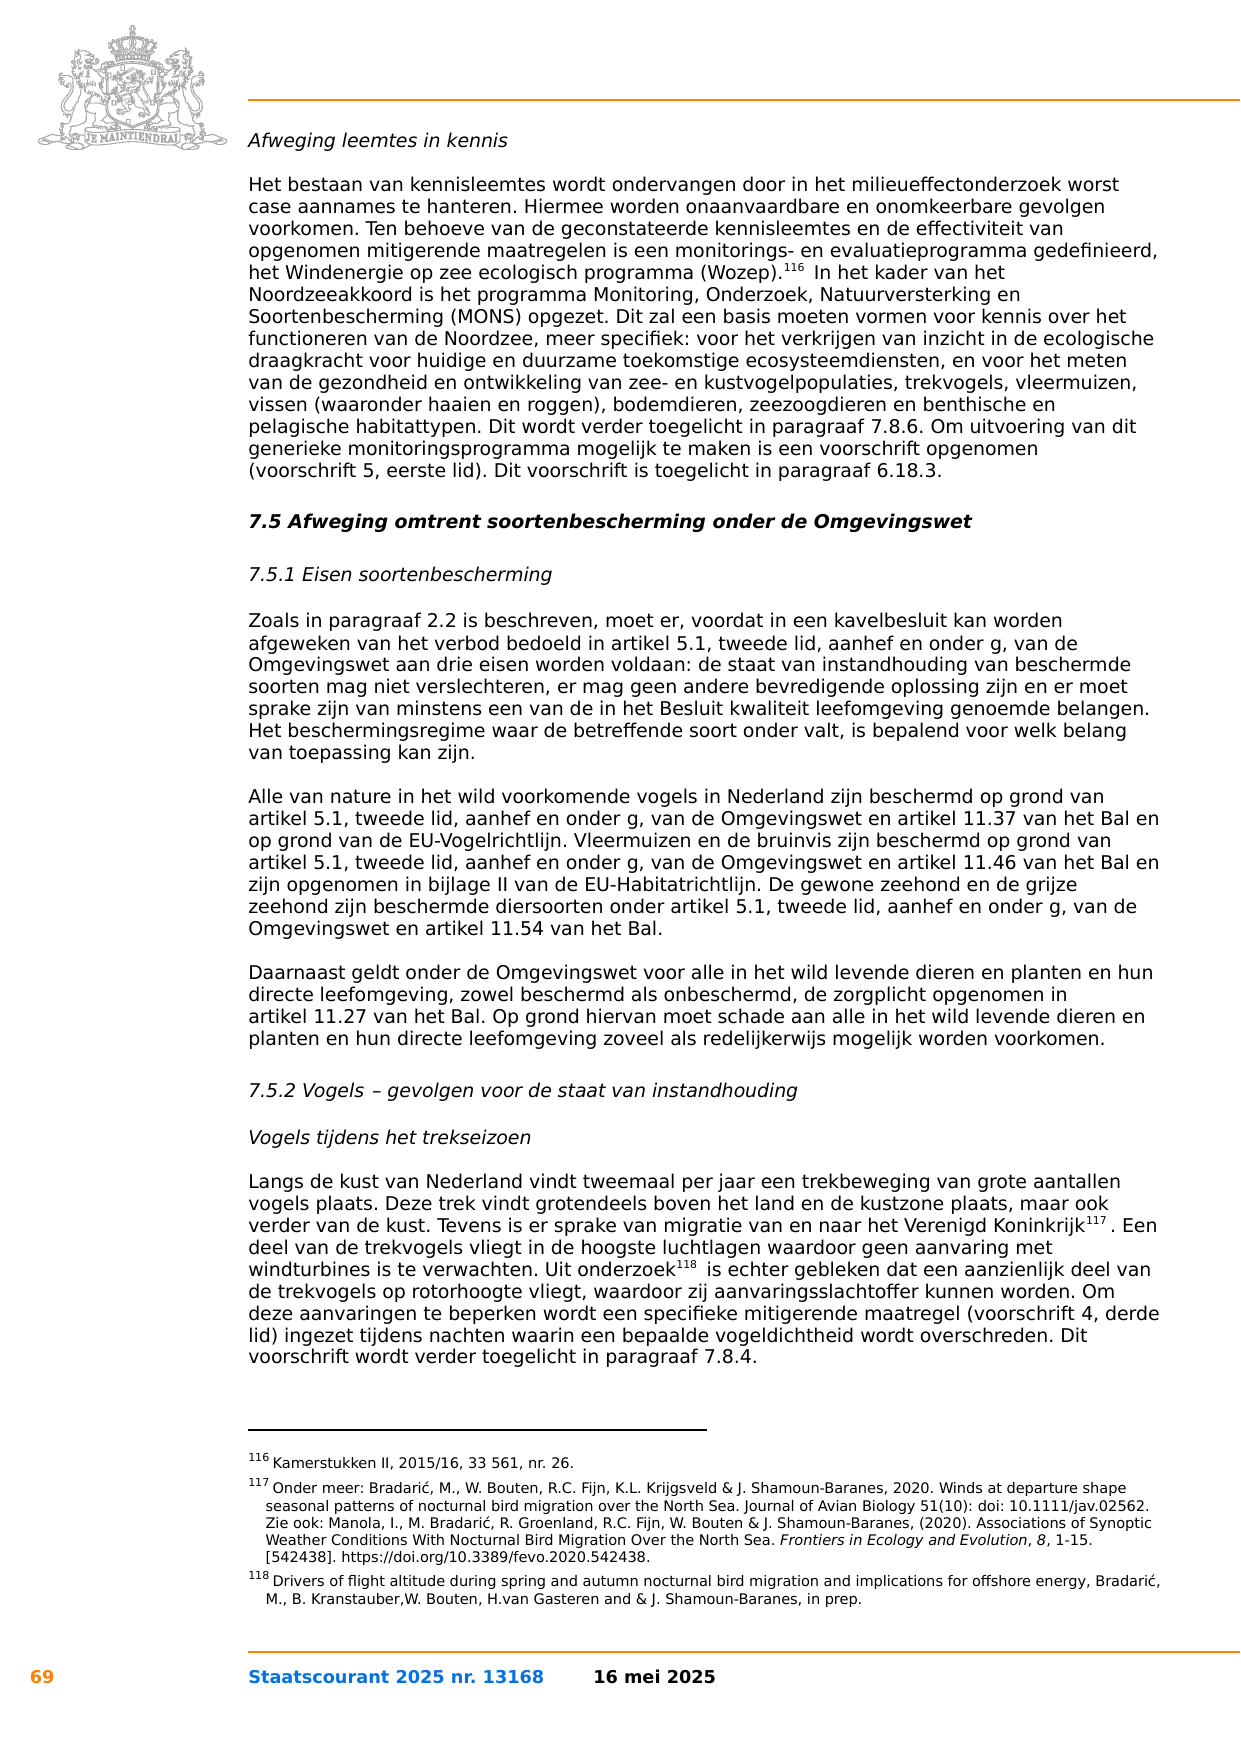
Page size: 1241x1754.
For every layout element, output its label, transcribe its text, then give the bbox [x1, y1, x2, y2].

subtitle Vogels tijdens het trekseizoen [248, 1127, 1163, 1149]
subtitle Afweging leemtes in kennis [248, 130, 1163, 152]
text Daarnaast geldt onder de Omgevingswet voor alle in het wild levende dieren en planten en hun directe leefomgeving, zowel beschermd als onbeschermd, de zorgplicht opgenomen in artikel 11.27 van het Bal. Op grond hiervan moet schade aan alle in het wild levende dieren en planten en hun directe leefomgeving zoveel als redelijkerwijs mogelijk worden voorkomen. [248, 962, 1163, 1050]
subtitle 7.5.2 Vogels – gevolgen voor de staat van instandhouding [248, 1080, 1163, 1102]
subtitle 7.5.1 Eisen soortenbescherming [248, 563, 1163, 585]
text Drivers of flight altitude during spring and autumn nocturnal bird migration and implications for offshore energy, Bradarić, M., B. Kranstauber,W. Bouten, H.van Gasteren and & J. Shamoun-Baranes, in prep. [248, 1569, 1163, 1608]
subtitle 7.5 Afweging omtrent soortenbescherming onder de Omgevingswet [248, 511, 1163, 533]
text Zoals in paragraaf 2.2 is beschreven, moet er, voordat in een kavelbesluit kan worden afgeweken van het verbod bedoeld in artikel 5.1, tweede lid, aanhef en onder g, van de Omgevingswet aan drie eisen worden voldaan: de staat van instandhouding van beschermde soorten mag niet verslechteren, er mag geen andere bevredigende oplossing zijn en er moet sprake zijn van minstens een van de in het Besluit kwaliteit leefomgeving genoemde belangen. Het beschermingsregime waar de betreffende soort onder valt, is bepalend voor welk belang van toepassing kan zijn. [248, 610, 1163, 764]
text Het bestaan van kennisleemtes wordt ondervangen door in het milieueffectonderzoek worst case aannames te hanteren. Hiermee worden onaanvaardbare en onomkeerbare gevolgen voorkomen. Ten behoeve van de geconstateerde kennisleemtes en de effectiviteit van opgenomen mitigerende maatregelen is een monitorings- en evaluatieprogramma gedefinieerd, het Windenergie op zee ecologisch programma (Wozep). In het kader van het Noordzeeakkoord is het programma Monitoring, Onderzoek, Natuurversterking en Soortenbescherming (MONS) opgezet. Dit zal een basis moeten vormen voor kennis over het functioneren van de Noordzee, meer specifiek: voor het verkrijgen van inzicht in de ecologische draagkracht voor huidige en duurzame toekomstige ecosysteemdiensten, en voor het meten van de gezondheid en ontwikkeling van zee- en kustvogelpopulaties, trekvogels, vleermuizen, vissen (waaronder haaien en roggen), bodemdieren, zeezoogdieren en benthische en pelagische habitattypen. Dit wordt verder toegelicht in paragraaf 7.8.6. Om uitvoering van dit generieke monitoringsprogramma mogelijk te maken is een voorschrift opgenomen (voorschrift 5, eerste lid). Dit voorschrift is toegelicht in paragraaf 6.18.3. [248, 174, 1163, 481]
text Onder meer: Bradarić, M., W. Bouten, R.C. Fijn, K.L. Krijgsveld & J. Shamoun-Baranes, 2020. Winds at departure shape seasonal patterns of nocturnal bird migration over the North Sea. Journal of Avian Biology 51(10): doi: 10.1111/jav.02562. Zie ook: Manola, I., M. Bradarić, R. Groenland, R.C. Fijn, W. Bouten & J. Shamoun-Baranes, (2020). Associations of Synoptic Weather Conditions With Nocturnal Bird Migration Over the North Sea. Frontiers in Ecology and Evolution, 8, 1-15. [542438]. https://doi.org/10.3389/fevo.2020.542438. [248, 1476, 1163, 1566]
picture [38, 25, 227, 150]
text Kamerstukken II, 2015/16, 33 561, nr. 26. [248, 1451, 1163, 1473]
text Alle van nature in het wild voorkomende vogels in Nederland zijn beschermd op grond van artikel 5.1, tweede lid, aanhef en onder g, van de Omgevingswet en artikel 11.37 van het Bal en op grond van de EU-Vogelrichtlijn. Vleermuizen en de bruinvis zijn beschermd op grond van artikel 5.1, tweede lid, aanhef en onder g, van de Omgevingswet en artikel 11.46 van het Bal en zijn opgenomen in bijlage II van de EU-Habitatrichtlijn. De gewone zeehond en de grijze zeehond zijn beschermde diersoorten onder artikel 5.1, tweede lid, aanhef en onder g, van de Omgevingswet en artikel 11.54 van het Bal. [248, 786, 1163, 940]
text Langs de kust van Nederland vindt tweemaal per jaar een trekbeweging van grote aantallen vogels plaats. Deze trek vindt grotendeels boven het land en de kustzone plaats, maar ook verder van de kust. Tevens is er sprake van migratie van en naar het Verenigd Koninkrijk. Een deel van de trekvogels vliegt in de hoogste luchtlagen waardoor geen aanvaring met windturbines is te verwachten. Uit onderzoek is echter gebleken dat een aanzienlijk deel van de trekvogels op rotorhoogte vliegt, waardoor zij aanvaringsslachtoffer kunnen worden. Om deze aanvaringen te beperken wordt een specifieke mitigerende maatregel (voorschrift 4, derde lid) ingezet tijdens nachten waarin een bepaalde vogeldichtheid wordt overschreden. Dit voorschrift wordt verder toegelicht in paragraaf 7.8.4. [248, 1171, 1163, 1368]
